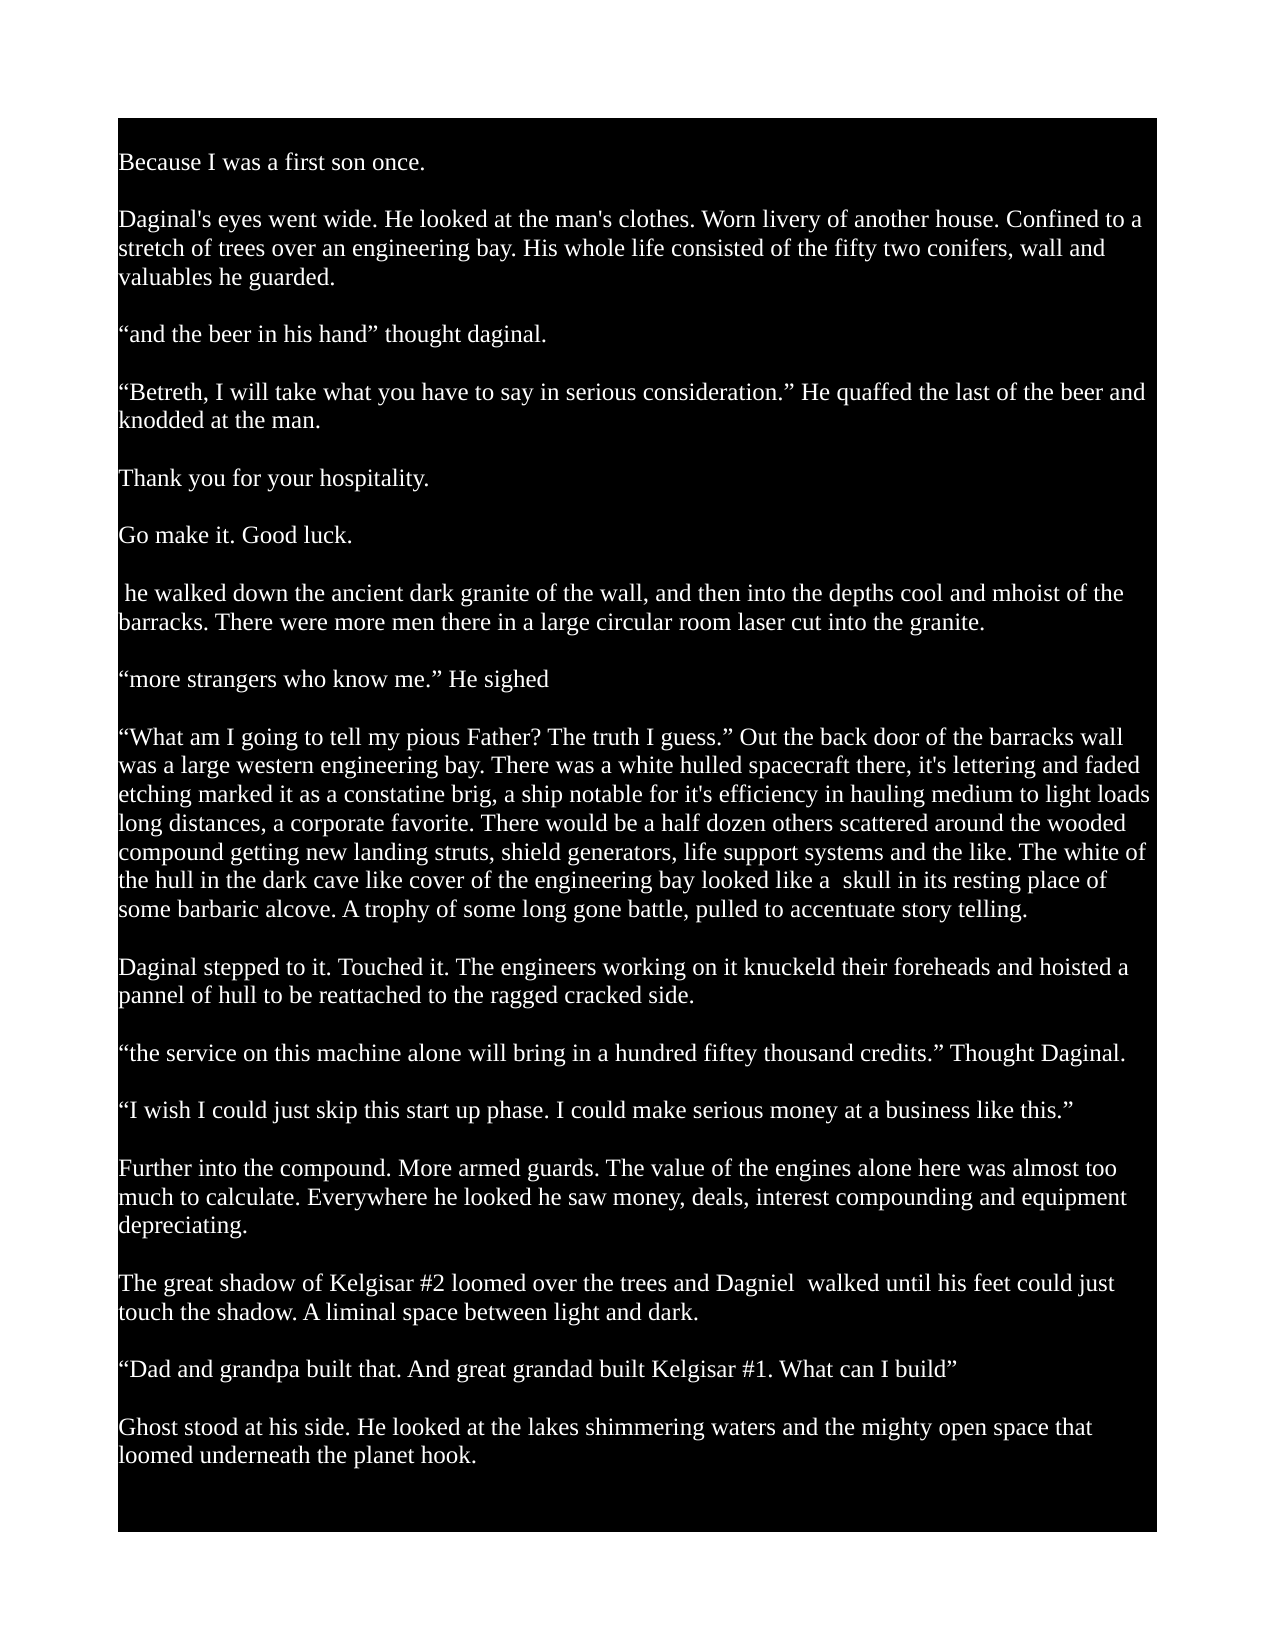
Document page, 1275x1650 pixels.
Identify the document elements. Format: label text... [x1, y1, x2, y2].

text The great shadow of Kelgisar #2 loomed over the trees and Dagniel walked until his feet could just touch the shadow. A liminal space between light and dark. “Dad and grandpa built that. And great grandad built Kelgisar #1. What can I build” Ghost stood at his side. He looked at the lakes shimmering waters and the mighty open space that loomed underneath the planet hook. [118, 1268, 1157, 1527]
text Further into the compound. More armed guards. The value of the engines alone here was almost too much to calculate. Everywhere he looked he saw money, deals, interest compounding and equipment depreciating. [118, 1153, 1157, 1239]
text Because I was a first son once. [118, 118, 1157, 176]
text “the service on this machine alone will bring in a hundred fiftey thousand credits.” Thought Daginal. “I wish I could just skip this start up phase. I could make serious money at a business like this.” [118, 1038, 1157, 1124]
text Daginal's eyes went wide. He looked at the man's clothes. Worn livery of another house. Confined to a stretch of trees over an engineering bay. His whole life consisted of the fifty two conifers, wall and valuables he guarded. “and the beer in his hand” thought daginal. “Betreth, I will take what you have to say in serious consideration.” He quaffed the last of the beer and knodded at the man. Thank you for your hospitality. Go make it. Good luck. he walked down the ancient dark granite of the wall, and then into the depths cool and mhoist of the barracks. There were more men there in a large circular room laser cut into the granite. “more strangers who know me.” He sighed “What am I going to tell my pious Father? The truth I guess.” Out the back door of the barracks wall was a large western engineering bay. There was a white hulled spacecraft there, it's lettering and faded etching marked it as a constatine brig, a ship notable for it's efficiency in hauling medium to light loads long distances, a corporate favorite. There would be a half dozen others scattered around the wooded compound getting new landing struts, shield generators, life support systems and the like. The white of the hull in the dark cave like cover of the engineering bay looked like a skull in its resting place of some barbaric alcove. A trophy of some long gone battle, pulled to accentuate story telling. Daginal stepped to it. Touched it. The engineers working on it knuckeld their foreheads and hoisted a pannel of hull to be reattached to the ragged cracked side. [118, 204, 1157, 1009]
